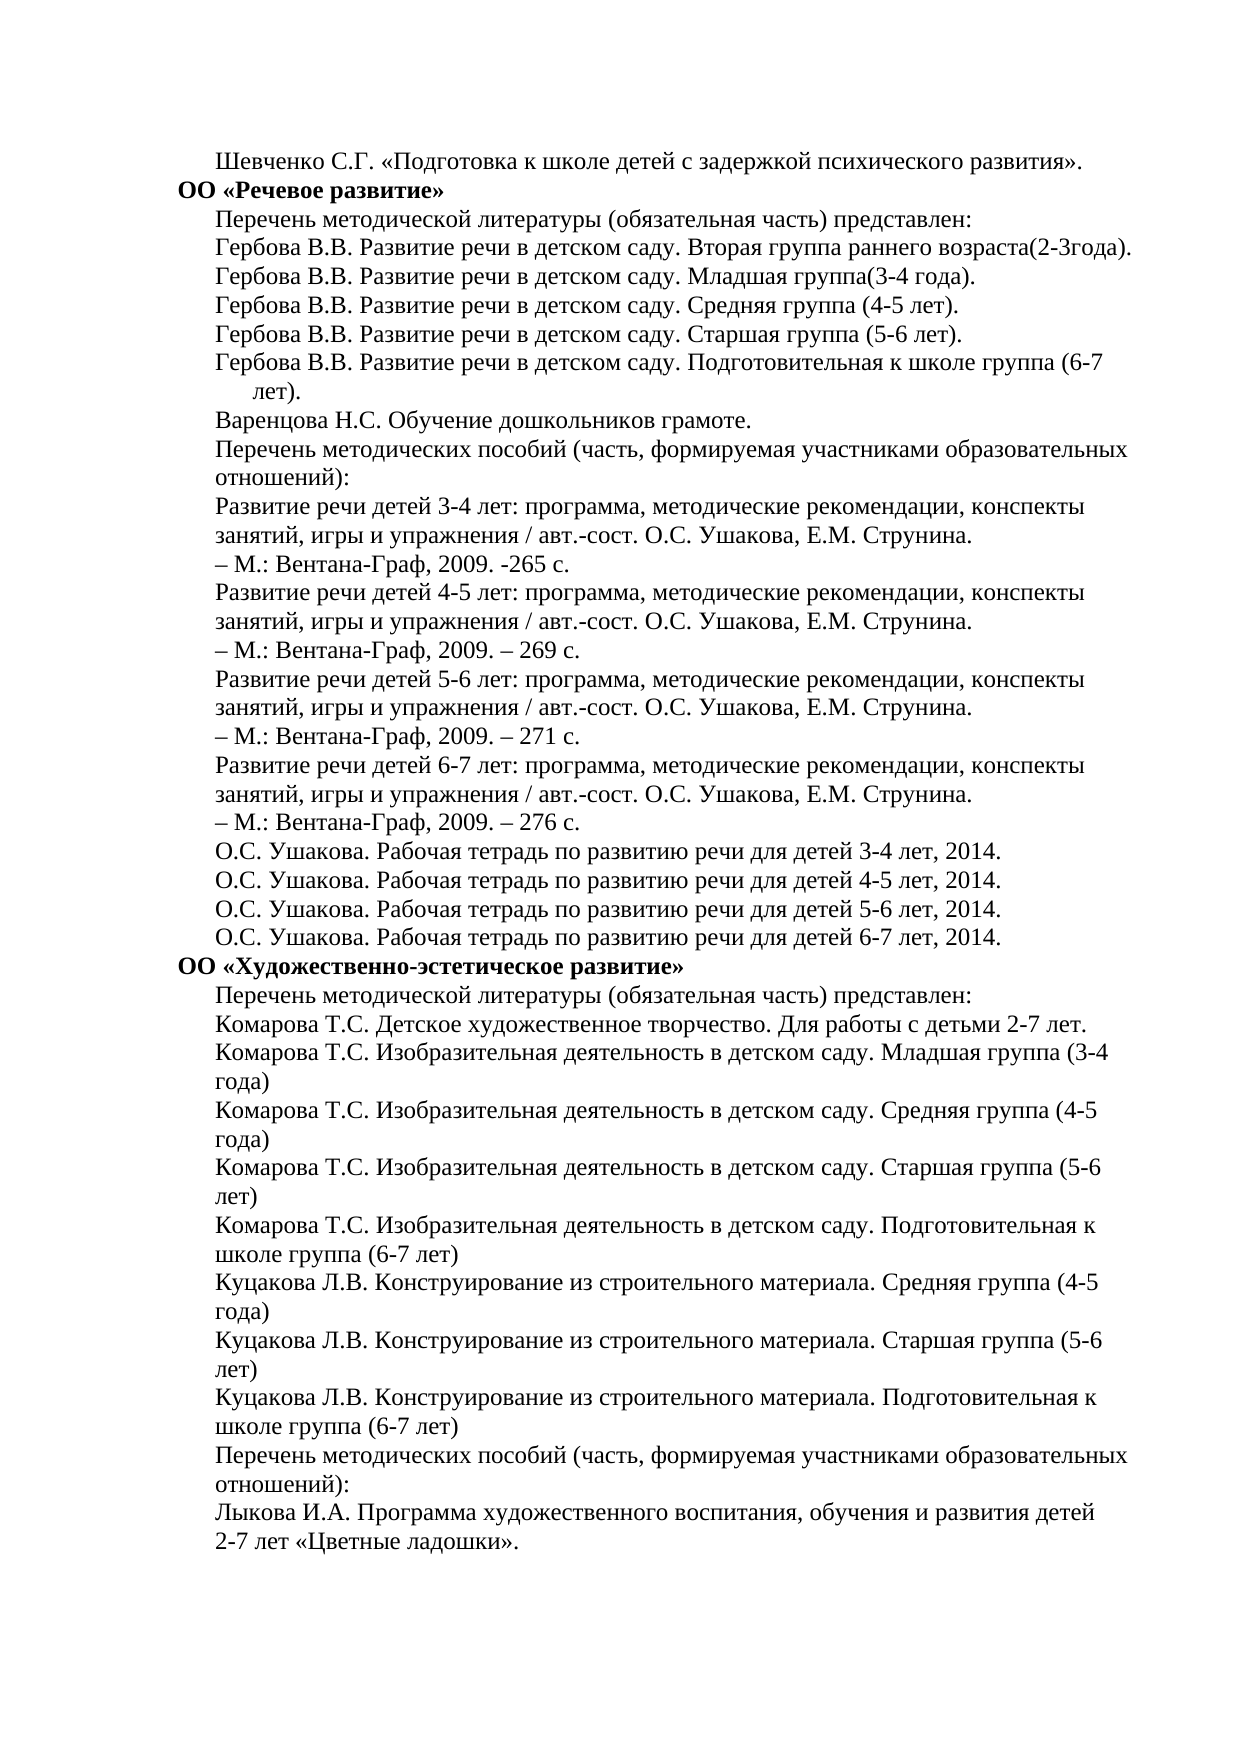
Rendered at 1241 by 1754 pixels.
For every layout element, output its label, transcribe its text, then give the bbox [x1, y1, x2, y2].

text занятий, игры и упражнения / авт.-сост. О.С. Ушакова, Е.М. Струнина. [215, 520, 1152, 549]
text Развитие речи детей 4-5 лет: программа, методические рекомендации, конспекты [215, 577, 1152, 606]
text О.С. Ушакова. Рабочая тетрадь по развитию речи для детей 3-4 лет, 2014. [215, 836, 1152, 865]
text Шевченко С.Г. «Подготовка к школе детей с задержкой психического развития». [215, 146, 1152, 175]
text лет) [215, 1354, 1152, 1382]
text Гербова В.В. Развитие речи в детском саду. Вторая группа раннего возраста(2-3года). [215, 232, 1152, 261]
text О.С. Ушакова. Рабочая тетрадь по развитию речи для детей 4-5 лет, 2014. [215, 865, 1152, 894]
text Развитие речи детей 5-6 лет: программа, методические рекомендации, конспекты [215, 664, 1152, 692]
text занятий, игры и упражнения / авт.-сост. О.С. Ушакова, Е.М. Струнина. [215, 692, 1152, 721]
text Гербова В.В. Развитие речи в детском саду. Подготовительная к школе группа (6-7 лет). [215, 347, 1152, 405]
text О.С. Ушакова. Рабочая тетрадь по развитию речи для детей 5-6 лет, 2014. [215, 894, 1152, 922]
text Перечень методической литературы (обязательная часть) представлен: [215, 980, 1152, 1009]
text занятий, игры и упражнения / авт.-сост. О.С. Ушакова, Е.М. Струнина. [215, 606, 1152, 635]
text года) [215, 1066, 1152, 1095]
text 2-7 лет «Цветные ладошки». [215, 1526, 1152, 1555]
text школе группа (6-7 лет) [215, 1239, 1152, 1267]
text Комарова Т.С. Изобразительная деятельность в детском саду. Старшая группа (5-6 [215, 1152, 1152, 1181]
text отношений): [215, 462, 1152, 491]
text лет) [215, 1181, 1152, 1210]
text Комарова Т.С. Изобразительная деятельность в детском саду. Младшая группа (3-4 [215, 1037, 1152, 1066]
text школе группа (6-7 лет) [215, 1411, 1152, 1440]
text отношений): [215, 1469, 1152, 1497]
text Развитие речи детей 3-4 лет: программа, методические рекомендации, конспекты [215, 491, 1152, 520]
text Куцакова Л.В. Конструирование из строительного материала. Подготовительная к [215, 1382, 1152, 1411]
text Перечень методической литературы (обязательная часть) представлен: [215, 204, 1152, 232]
text Гербова В.В. Развитие речи в детском саду. Младшая группа(3-4 года). [215, 261, 1152, 290]
text О.С. Ушакова. Рабочая тетрадь по развитию речи для детей 6-7 лет, 2014. [215, 922, 1152, 951]
text – М.: Вентана-Граф, 2009. – 271 с. [215, 721, 1152, 750]
text Комарова Т.С. Изобразительная деятельность в детском саду. Средняя группа (4-5 [215, 1095, 1152, 1124]
text Комарова Т.С. Изобразительная деятельность в детском саду. Подготовительная к [215, 1210, 1152, 1239]
text Куцакова Л.В. Конструирование из строительного материала. Старшая группа (5-6 [215, 1325, 1152, 1354]
text занятий, игры и упражнения / авт.-сост. О.С. Ушакова, Е.М. Струнина. [215, 779, 1152, 807]
text Развитие речи детей 6-7 лет: программа, методические рекомендации, конспекты [215, 750, 1152, 779]
text – М.: Вентана-Граф, 2009. – 276 с. [215, 807, 1152, 836]
text – М.: Вентана-Граф, 2009. -265 с. [215, 549, 1152, 577]
text Гербова В.В. Развитие речи в детском саду. Средняя группа (4-5 лет). [215, 290, 1152, 319]
text Комарова Т.С. Детское художественное творчество. Для работы с детьми 2-7 лет. [215, 1009, 1152, 1037]
text года) [215, 1124, 1152, 1152]
text Лыкова И.А. Программа художественного воспитания, обучения и развития детей [215, 1497, 1152, 1526]
text – М.: Вентана-Граф, 2009. – 269 с. [215, 635, 1152, 664]
text Перечень методических пособий (часть, формируемая участниками образовательных [215, 1440, 1152, 1469]
text Варенцова Н.С. Обучение дошкольников грамоте. [215, 405, 1152, 434]
text ОО «Речевое развитие» [177, 175, 1152, 204]
text Куцакова Л.В. Конструирование из строительного материала. Средняя группа (4-5 [215, 1267, 1152, 1296]
text ОО «Художественно-эстетическое развитие» [177, 951, 1152, 980]
text Перечень методических пособий (часть, формируемая участниками образовательных [215, 434, 1152, 462]
text Гербова В.В. Развитие речи в детском саду. Старшая группа (5-6 лет). [215, 319, 1152, 347]
text года) [215, 1296, 1152, 1325]
